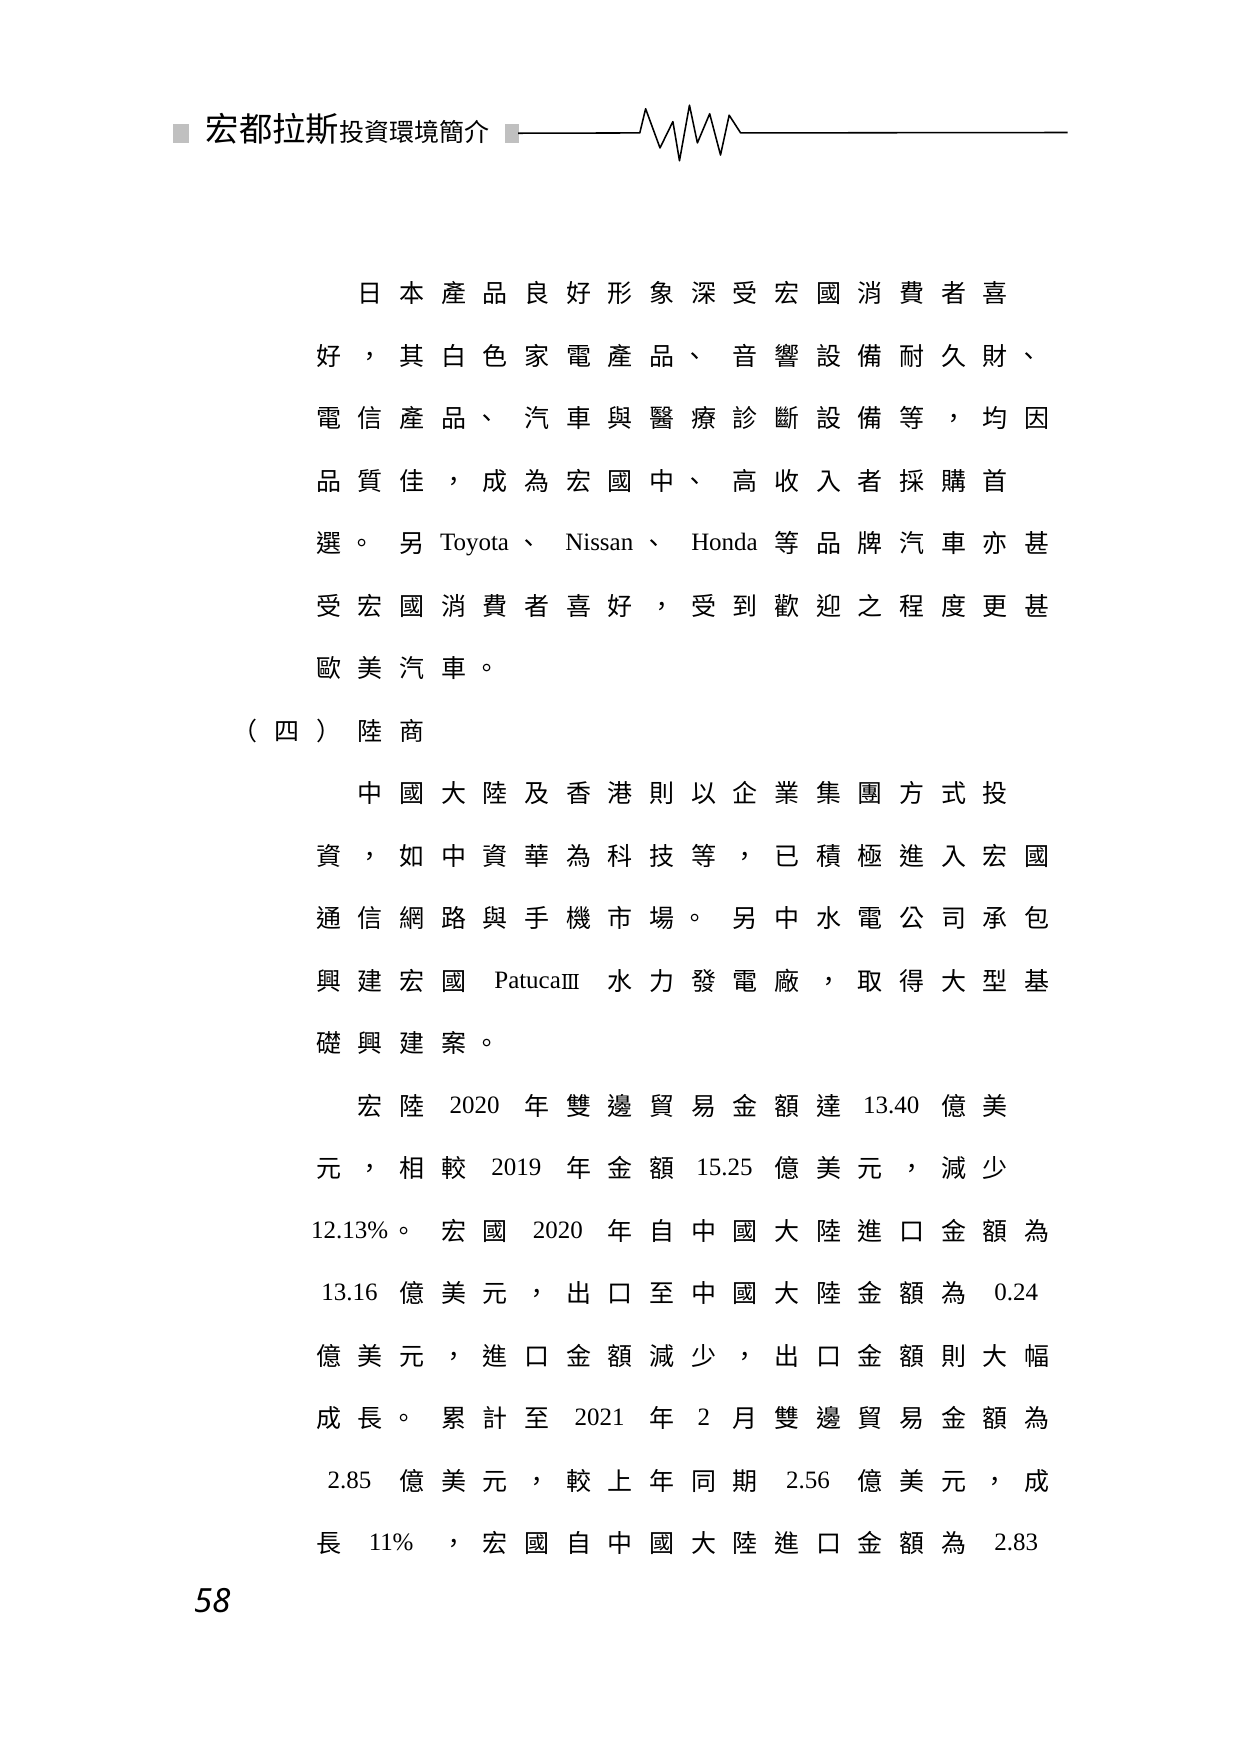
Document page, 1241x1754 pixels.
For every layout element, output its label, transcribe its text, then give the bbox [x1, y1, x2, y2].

text （四）陸商 [207, 688, 1058, 750]
text 宏陸2020年雙邊貿易金額達13.40億美元，相較2019年金額15.25億美元，減少12.13%。宏國2020年自中國大陸進口金額為13.16億美元，出口至中國大陸金額為0.24億美元，進口金額減少，出口金額則大幅成長。累計至2021年2月雙邊貿易金額為2.85億美元，較上年同期2.56億美元，成長11%，宏國自中國大陸進口金額為2.83 [281, 1063, 1058, 1563]
text 日本產品良好形象深受宏國消費者喜好，其白色家電產品、音響設備耐久財、電信產品、汽車與醫療診斷設備等，均因品質佳，成為宏國中、高收入者採購首選。另Toyota、Nissan、Honda等品牌汽車亦甚受宏國消費者喜好，受到歡迎之程度更甚歐美汽車。 [281, 250, 1058, 688]
text 中國大陸及香港則以企業集團方式投資，如中資華為科技等，已積極進入宏國通信網路與手機市場。另中水電公司承包興建宏國PatucaⅢ水力發電廠，取得大型基礎興建案。 [281, 750, 1058, 1063]
